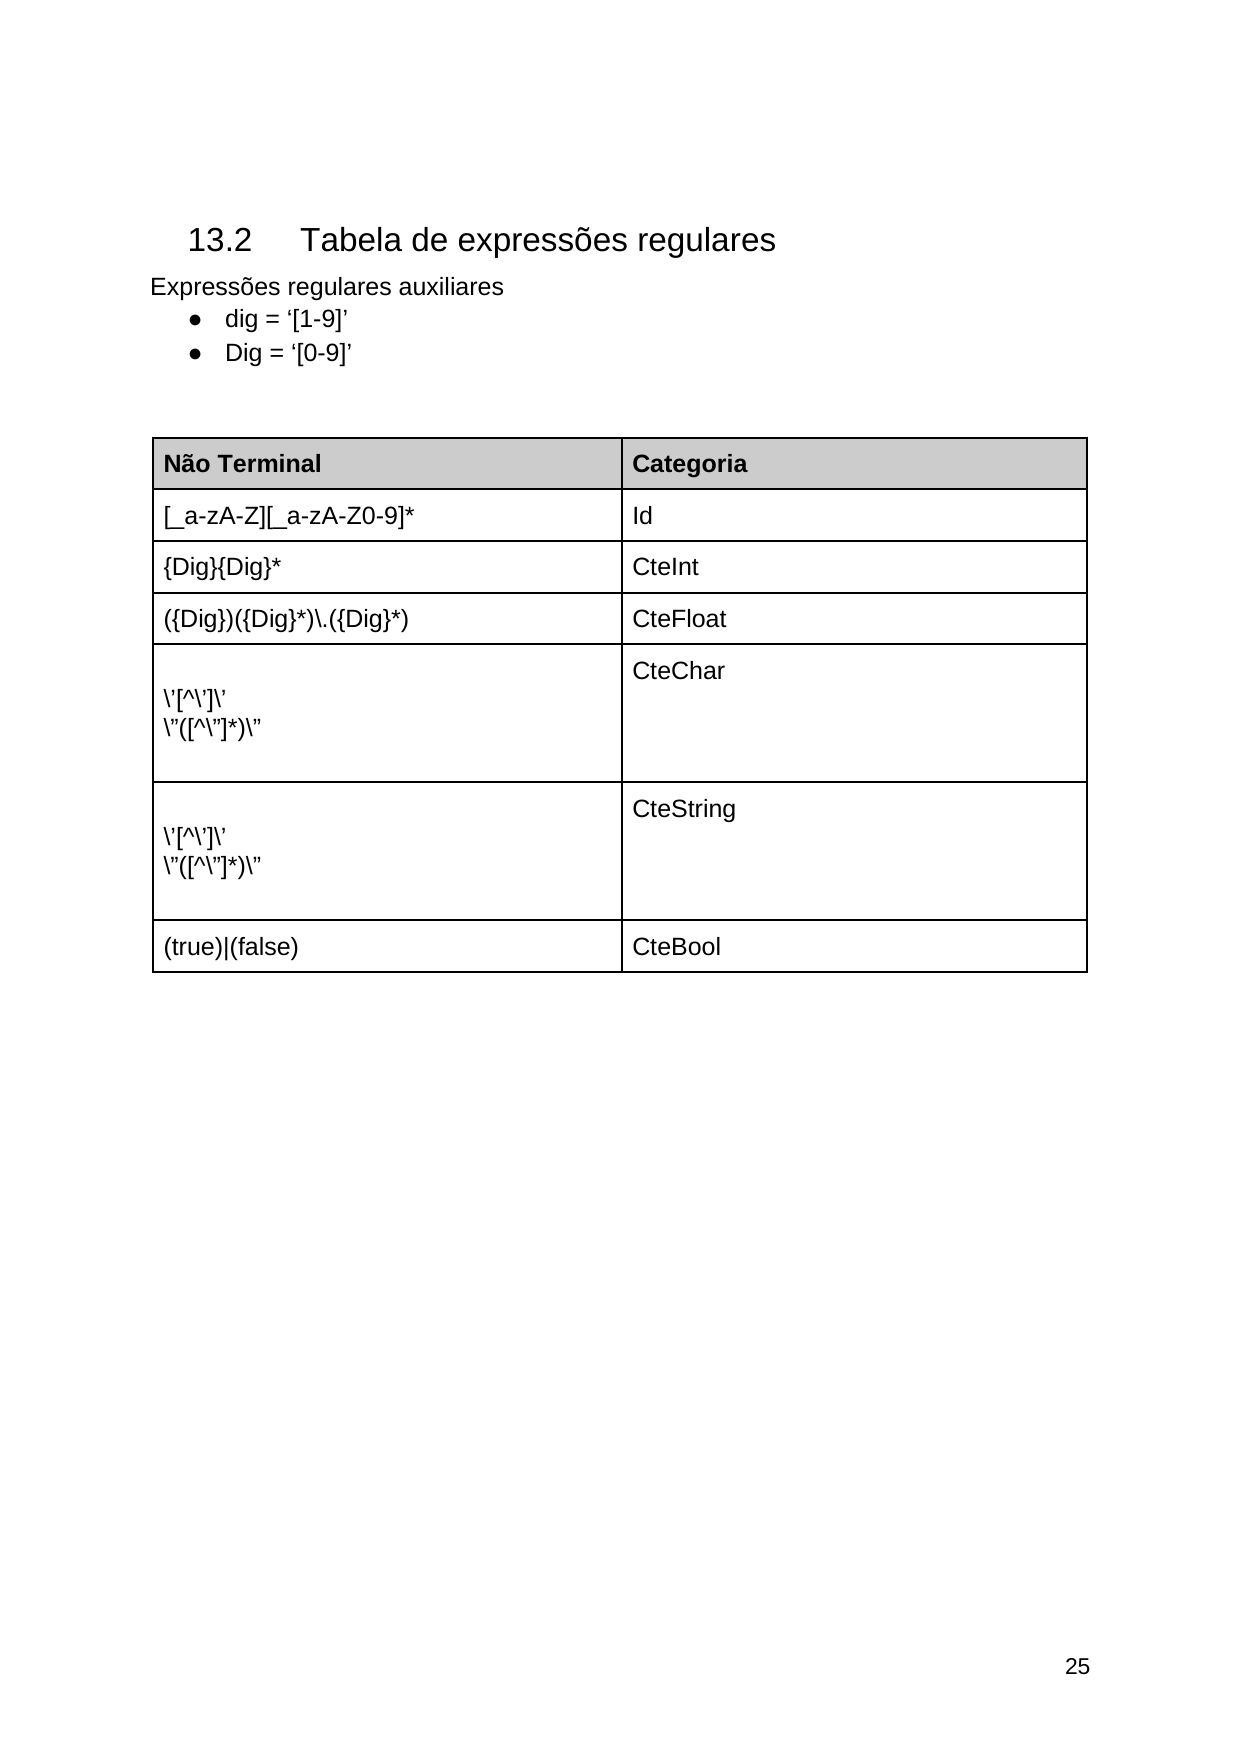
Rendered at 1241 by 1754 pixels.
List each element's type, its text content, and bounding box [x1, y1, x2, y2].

table_cell ({Dig})({Dig}*)\.({Dig}*) [154, 594, 621, 643]
text Expressões regulares auxiliares [150, 271, 1090, 300]
table_cell (true)|(false) [154, 921, 621, 971]
table_header Categoria [623, 439, 1086, 488]
list Dig = ‘[0-9]’ [187, 337, 1090, 366]
table_cell {Dig}{Dig}* [154, 542, 621, 592]
table_cell CteInt [623, 542, 1086, 592]
list dig = ‘[1-9]’ [187, 304, 1090, 333]
table_cell CteChar [623, 645, 1086, 781]
table_header Não Terminal [154, 439, 621, 488]
table_cell Id [623, 490, 1086, 540]
table_cell CteString [623, 783, 1086, 919]
table_cell [_a-zA-Z][_a-zA-Z0-9]* [154, 490, 621, 540]
table_cell CteBool [623, 921, 1086, 971]
table_cell \’[^\’]\’ \”([^\”]*)\” [154, 783, 621, 919]
table_cell CteFloat [623, 594, 1086, 643]
table_cell \’[^\’]\’ \”([^\”]*)\” [154, 645, 621, 781]
subtitle Tabela de expressões regulares [187, 221, 1090, 259]
